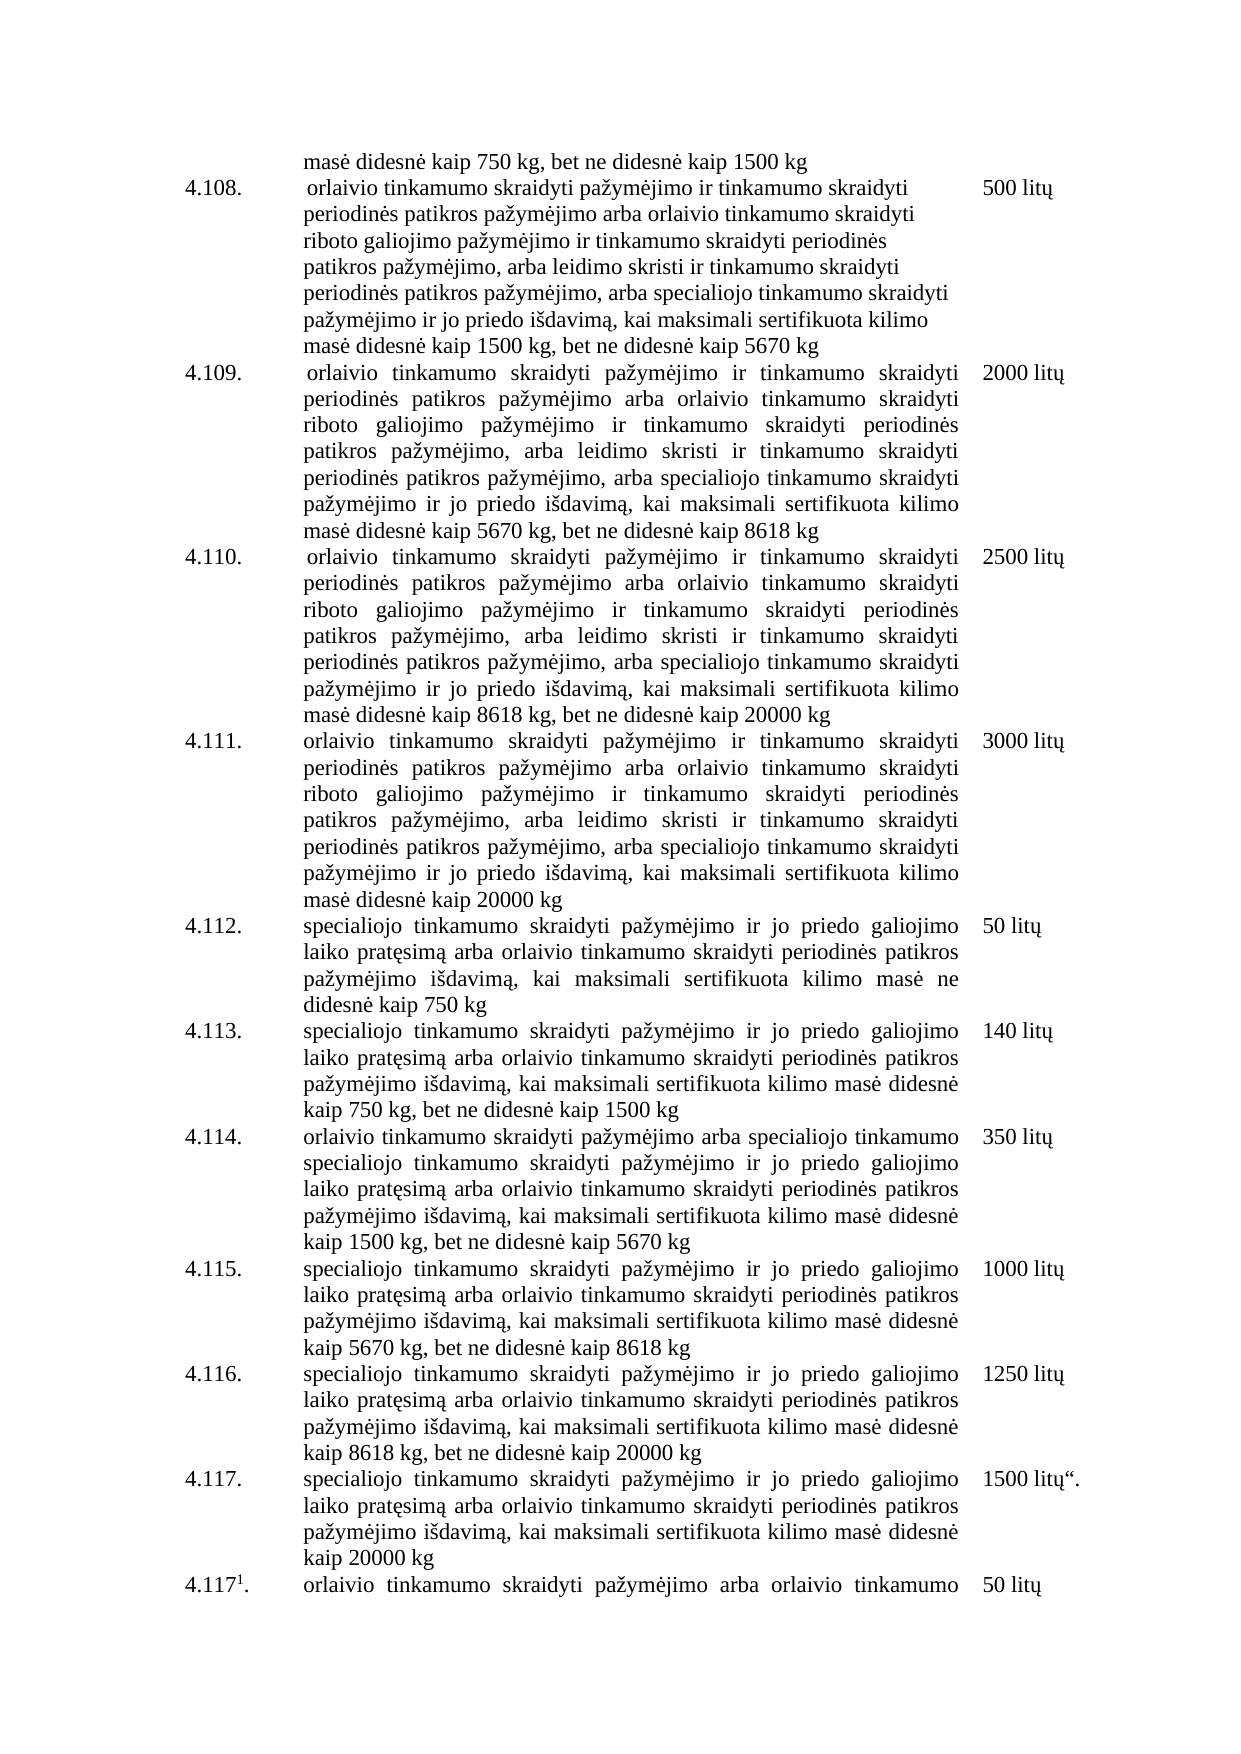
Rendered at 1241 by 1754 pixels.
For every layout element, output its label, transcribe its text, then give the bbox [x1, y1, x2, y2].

table_cell 140 litų [971, 1018, 1144, 1123]
table_cell 4.115. [174, 1255, 292, 1360]
table_cell [971, 148, 1144, 174]
table_cell [174, 148, 292, 174]
table_cell 1000 litų [971, 1255, 1144, 1360]
table_cell 4.109. [174, 359, 292, 543]
table_cell masė didesnė kaip 750 kg, bet ne didesnė kaip 1500 kg [292, 148, 971, 174]
table_cell orlaivio tinkamumo skraidyti pažymėjimo ir tinkamumo skraidyti periodinės patikros pažymėjimo arba orlaivio tinkamumo skraidyti riboto galiojimo pažymėjimo ir tinkamumo skraidyti periodinės patikros pažymėjimo, arba leidimo skristi ir tinkamumo skraidyti periodinės patikros pažymėjimo, arba specialiojo tinkamumo skraidyti pažymėjimo ir jo priedo išdavimą, kai maksimali sertifikuota kilimo masė didesnė kaip 1500 kg, bet ne didesnė kaip 5670 kg [292, 174, 971, 358]
table_cell 1500 litų“. [971, 1465, 1144, 1571]
table_cell 4.114. [174, 1123, 292, 1254]
table_cell 4.113. [174, 1018, 292, 1123]
table_cell 4.108. [174, 174, 292, 358]
table_cell 1250 litų [971, 1360, 1144, 1465]
table_cell 4.116. [174, 1360, 292, 1465]
table_cell 4.110. [174, 543, 292, 727]
table_cell orlaivio tinkamumo skraidyti pažymėjimo arba orlaivio tinkamumo [292, 1571, 971, 1597]
table_cell specialiojo tinkamumo skraidyti pažymėjimo ir jo priedo galiojimo laiko pratęsimą arba orlaivio tinkamumo skraidyti periodinės patikros pažymėjimo išdavimą, kai maksimali sertifikuota kilimo masė didesnė kaip 8618 kg, bet ne didesnė kaip 20000 kg [292, 1360, 971, 1465]
table_cell 50 litų [971, 1571, 1144, 1597]
table_cell orlaivio tinkamumo skraidyti pažymėjimo arba specialiojo tinkamumo specialiojo tinkamumo skraidyti pažymėjimo ir jo priedo galiojimo laiko pratęsimą arba orlaivio tinkamumo skraidyti periodinės patikros pažymėjimo išdavimą, kai maksimali sertifikuota kilimo masė didesnė kaip 1500 kg, bet ne didesnė kaip 5670 kg [292, 1123, 971, 1254]
table_cell specialiojo tinkamumo skraidyti pažymėjimo ir jo priedo galiojimo laiko pratęsimą arba orlaivio tinkamumo skraidyti periodinės patikros pažymėjimo išdavimą, kai maksimali sertifikuota kilimo masė didesnė kaip 5670 kg, bet ne didesnė kaip 8618 kg [292, 1255, 971, 1360]
table_cell 3000 litų [971, 728, 1144, 912]
table_cell 500 litų [971, 174, 1144, 358]
table_cell specialiojo tinkamumo skraidyti pažymėjimo ir jo priedo galiojimo laiko pratęsimą arba orlaivio tinkamumo skraidyti periodinės patikros pažymėjimo išdavimą, kai maksimali sertifikuota kilimo masė ne didesnė kaip 750 kg [292, 912, 971, 1017]
table_cell 50 litų [971, 912, 1144, 1017]
table_cell 350 litų [971, 1123, 1144, 1254]
table_cell 4.112. [174, 912, 292, 1017]
table_cell 2500 litų [971, 543, 1144, 727]
table_cell 4.117. [174, 1465, 292, 1571]
table_cell 2000 litų [971, 359, 1144, 543]
table_cell 4.1171. [174, 1571, 292, 1597]
table_cell 4.111. [174, 728, 292, 912]
table_cell specialiojo tinkamumo skraidyti pažymėjimo ir jo priedo galiojimo laiko pratęsimą arba orlaivio tinkamumo skraidyti periodinės patikros pažymėjimo išdavimą, kai maksimali sertifikuota kilimo masė didesnė kaip 20000 kg [292, 1465, 971, 1571]
table_cell orlaivio tinkamumo skraidyti pažymėjimo ir tinkamumo skraidyti periodinės patikros pažymėjimo arba orlaivio tinkamumo skraidyti riboto galiojimo pažymėjimo ir tinkamumo skraidyti periodinės patikros pažymėjimo, arba leidimo skristi ir tinkamumo skraidyti periodinės patikros pažymėjimo, arba specialiojo tinkamumo skraidyti pažymėjimo ir jo priedo išdavimą, kai maksimali sertifikuota kilimo masė didesnė kaip 8618 kg, bet ne didesnė kaip 20000 kg [292, 543, 971, 727]
table_cell orlaivio tinkamumo skraidyti pažymėjimo ir tinkamumo skraidyti periodinės patikros pažymėjimo arba orlaivio tinkamumo skraidyti riboto galiojimo pažymėjimo ir tinkamumo skraidyti periodinės patikros pažymėjimo, arba leidimo skristi ir tinkamumo skraidyti periodinės patikros pažymėjimo, arba specialiojo tinkamumo skraidyti pažymėjimo ir jo priedo išdavimą, kai maksimali sertifikuota kilimo masė didesnė kaip 20000 kg [292, 728, 971, 912]
table_cell orlaivio tinkamumo skraidyti pažymėjimo ir tinkamumo skraidyti periodinės patikros pažymėjimo arba orlaivio tinkamumo skraidyti riboto galiojimo pažymėjimo ir tinkamumo skraidyti periodinės patikros pažymėjimo, arba leidimo skristi ir tinkamumo skraidyti periodinės patikros pažymėjimo, arba specialiojo tinkamumo skraidyti pažymėjimo ir jo priedo išdavimą, kai maksimali sertifikuota kilimo masė didesnė kaip 5670 kg, bet ne didesnė kaip 8618 kg [292, 359, 971, 543]
table_cell specialiojo tinkamumo skraidyti pažymėjimo ir jo priedo galiojimo laiko pratęsimą arba orlaivio tinkamumo skraidyti periodinės patikros pažymėjimo išdavimą, kai maksimali sertifikuota kilimo masė didesnė kaip 750 kg, bet ne didesnė kaip 1500 kg [292, 1018, 971, 1123]
